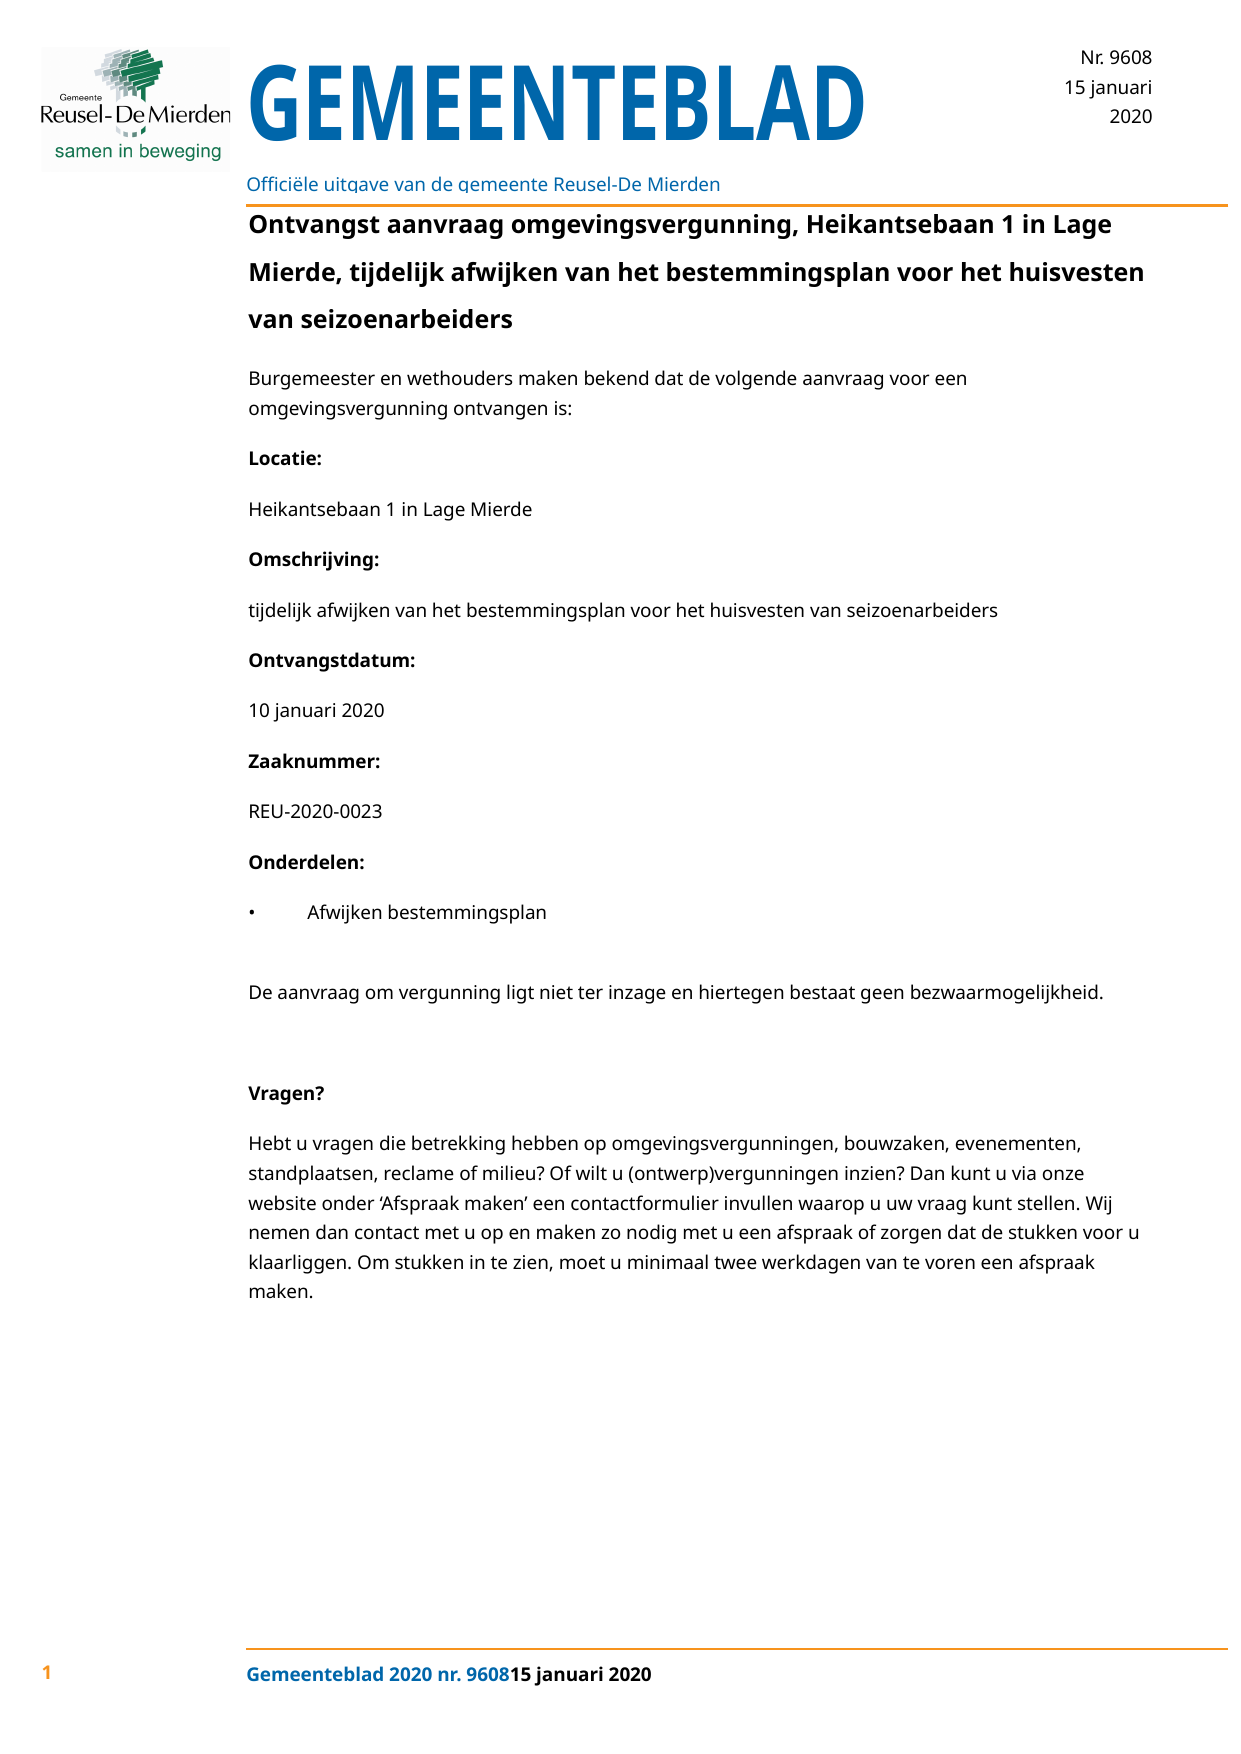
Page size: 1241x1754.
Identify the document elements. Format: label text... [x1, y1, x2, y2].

text tijdelijk afwijken van het bestemmingsplan voor het huisvesten van seizoenarbeiders [248, 597, 1152, 622]
text Ontvangst aanvraag omgevingsvergunning, Heikantsebaan 1 in Lage Mierde, tijdelijk afwijken van het bestemmingsplan voor het huisvesten van seizoenarbeiders [248, 207, 1152, 336]
text Omschrijving: [248, 546, 1152, 572]
text Heikantsebaan 1 in Lage Mierde [248, 496, 1152, 522]
text De aanvraag om vergunning ligt niet ter inzage en hiertegen bestaat geen bezwaarmogelijkheid. [248, 979, 1152, 1005]
text Hebt u vragen die betrekking hebben op omgevingsvergunningen, bouwzaken, evenementen, standplaatsen, reclame of milieu? Of wilt u (ontwerp)vergunningen inzien? Dan kunt u via onze website onder ‘Afspraak maken’ een contactformulier invullen waarop u uw vraag kunt stellen. Wij nemen dan contact met u op en maken zo nodig met u een afspraak of zorgen dat de stukken voor u klaarliggen. Om stukken in te zien, moet u minimaal twee werkdagen van te voren een afspraak maken. [248, 1131, 1152, 1304]
text Vragen? [248, 1080, 1152, 1106]
picture [41, 47, 231, 172]
text Zaaknummer: [248, 748, 1152, 774]
text REU-2020-0023 [248, 798, 1152, 824]
list Afwijken bestemmingsplan [248, 899, 1152, 925]
text Onderdelen: [248, 849, 1152, 874]
text Ontvangstdatum: [248, 647, 1152, 673]
text Burgemeester en wethouders maken bekend dat de volgende aanvraag voor een omgevingsvergunning ontvangen is: [248, 366, 1152, 421]
text Locatie: [248, 446, 1152, 471]
text 10 januari 2020 [248, 698, 1152, 723]
